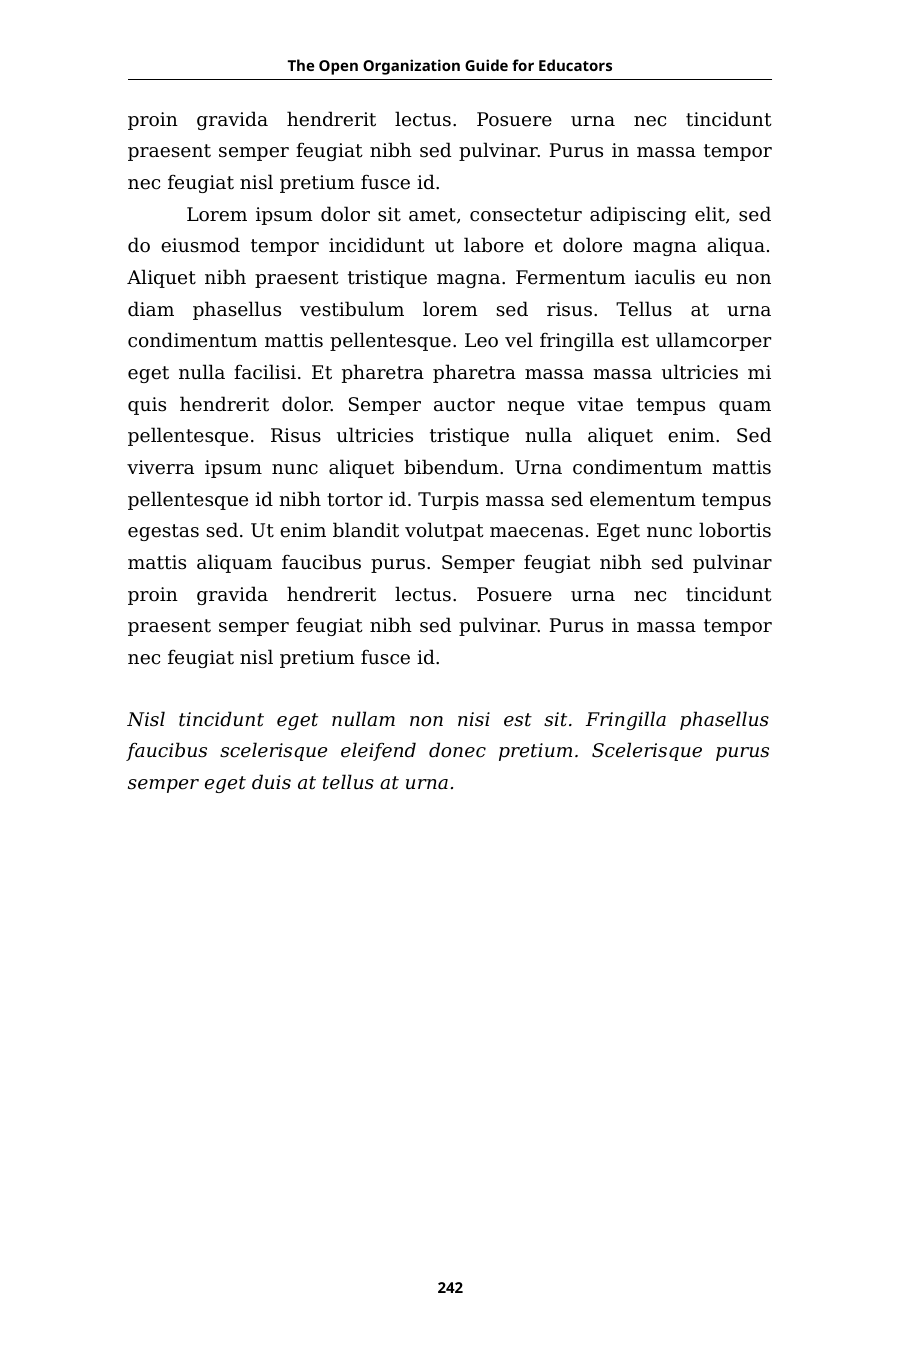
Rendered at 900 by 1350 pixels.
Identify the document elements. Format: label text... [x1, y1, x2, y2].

text proin gravida hendrerit lectus. Posuere urna nec tincidunt praesent semper feugiat nibh sed pulvinar. Purus in massa tempor nec feugiat nisl pretium fusce id. [127, 109, 772, 194]
text Nisl tincidunt eget nullam non nisi est sit. Fringilla phasellus faucibus scelerisque eleifend donec pretium. Scelerisque purus semper eget duis at tellus at urna. [127, 709, 772, 794]
text Lorem ipsum dolor sit amet, consectetur adipiscing elit, sed do eiusmod tempor incididunt ut labore et dolore magna aliqua. Aliquet nibh praesent tristique magna. Fermentum iaculis eu non diam phasellus vestibulum lorem sed risus. Tellus at urna condimentum mattis pellentesque. Leo vel fringilla est ullamcorper eget nulla facilisi. Et pharetra pharetra massa massa ultricies mi quis hendrerit dolor. Semper auctor neque vitae tempus quam pellentesque. Risus ultricies tristique nulla aliquet enim. Sed viverra ipsum nunc aliquet bibendum. Urna condimentum mattis pellentesque id nibh tortor id. Turpis massa sed elementum tempus egestas sed. Ut enim blandit volutpat maecenas. Eget nunc lobortis mattis aliquam faucibus purus. Semper feugiat nibh sed pulvinar proin gravida hendrerit lectus. Posuere urna nec tincidunt praesent semper feugiat nibh sed pulvinar. Purus in massa tempor nec feugiat nisl pretium fusce id. [127, 204, 772, 669]
